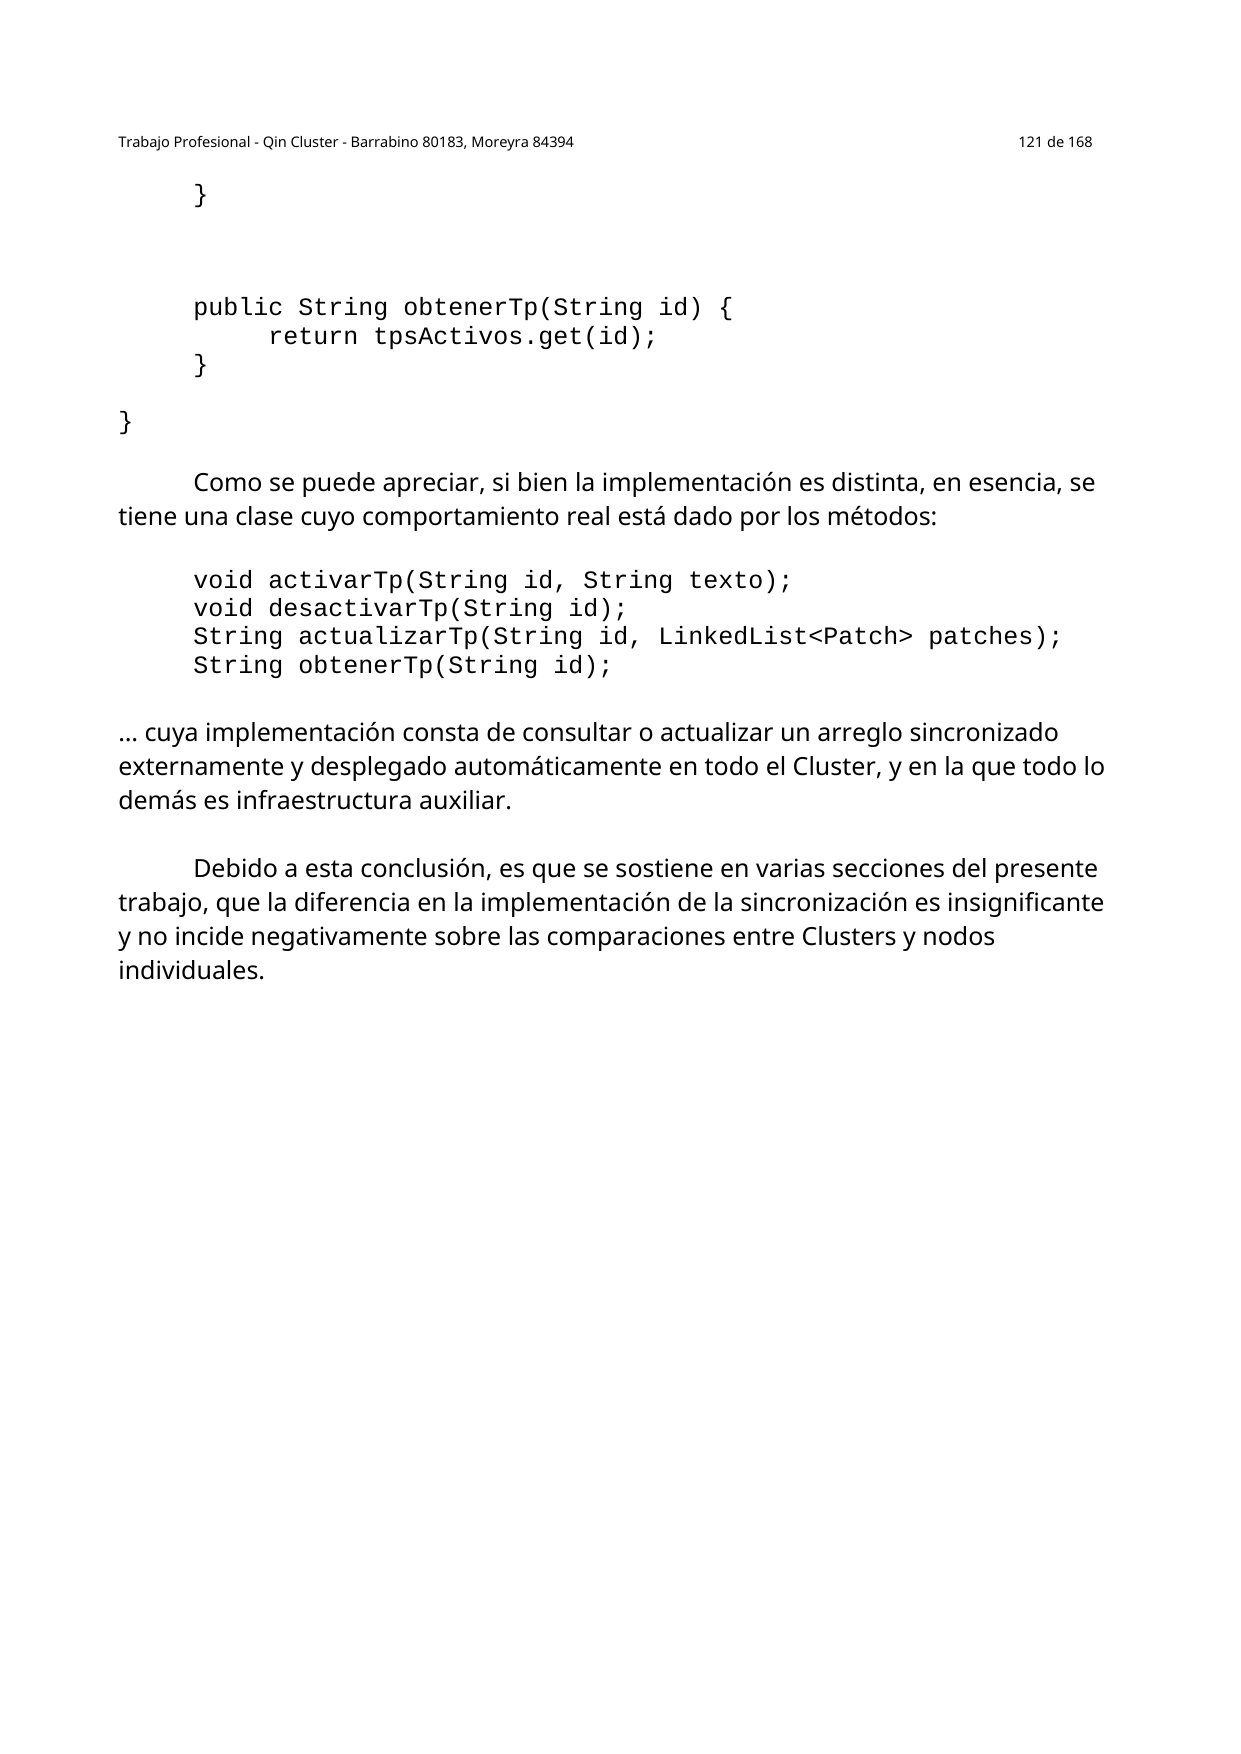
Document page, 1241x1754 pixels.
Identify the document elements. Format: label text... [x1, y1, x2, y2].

text Debido a esta conclusión, es que se sostiene en varias secciones del presente trabajo, que la diferencia en la implementación de la sincronización es insignificante y no incide negativamente sobre las comparaciones entre Clusters y nodos individuales. [118, 851, 1122, 987]
text void desactivarTp(String id); [118, 596, 1122, 624]
text … cuya implementación consta de consultar o actualizar un arreglo sincronizado externamente y desplegado automáticamente en todo el Cluster, y en la que todo lo demás es infraestructura auxiliar. [118, 714, 1122, 817]
text Como se puede apreciar, si bien la implementación es distinta, en esencia, se tiene una clase cuyo comportamiento real está dado por los métodos: [118, 465, 1122, 533]
text } [118, 182, 1122, 210]
text String actualizarTp(String id, LinkedList<Patch> patches); [118, 624, 1122, 652]
text void activarTp(String id, String texto); [118, 567, 1122, 596]
text String obtenerTp(String id); [118, 652, 1122, 681]
text } [118, 352, 1122, 380]
text return tpsActivos.get(id); [118, 323, 1122, 352]
text } [118, 408, 1122, 437]
text public String obtenerTp(String id) { [118, 295, 1122, 323]
